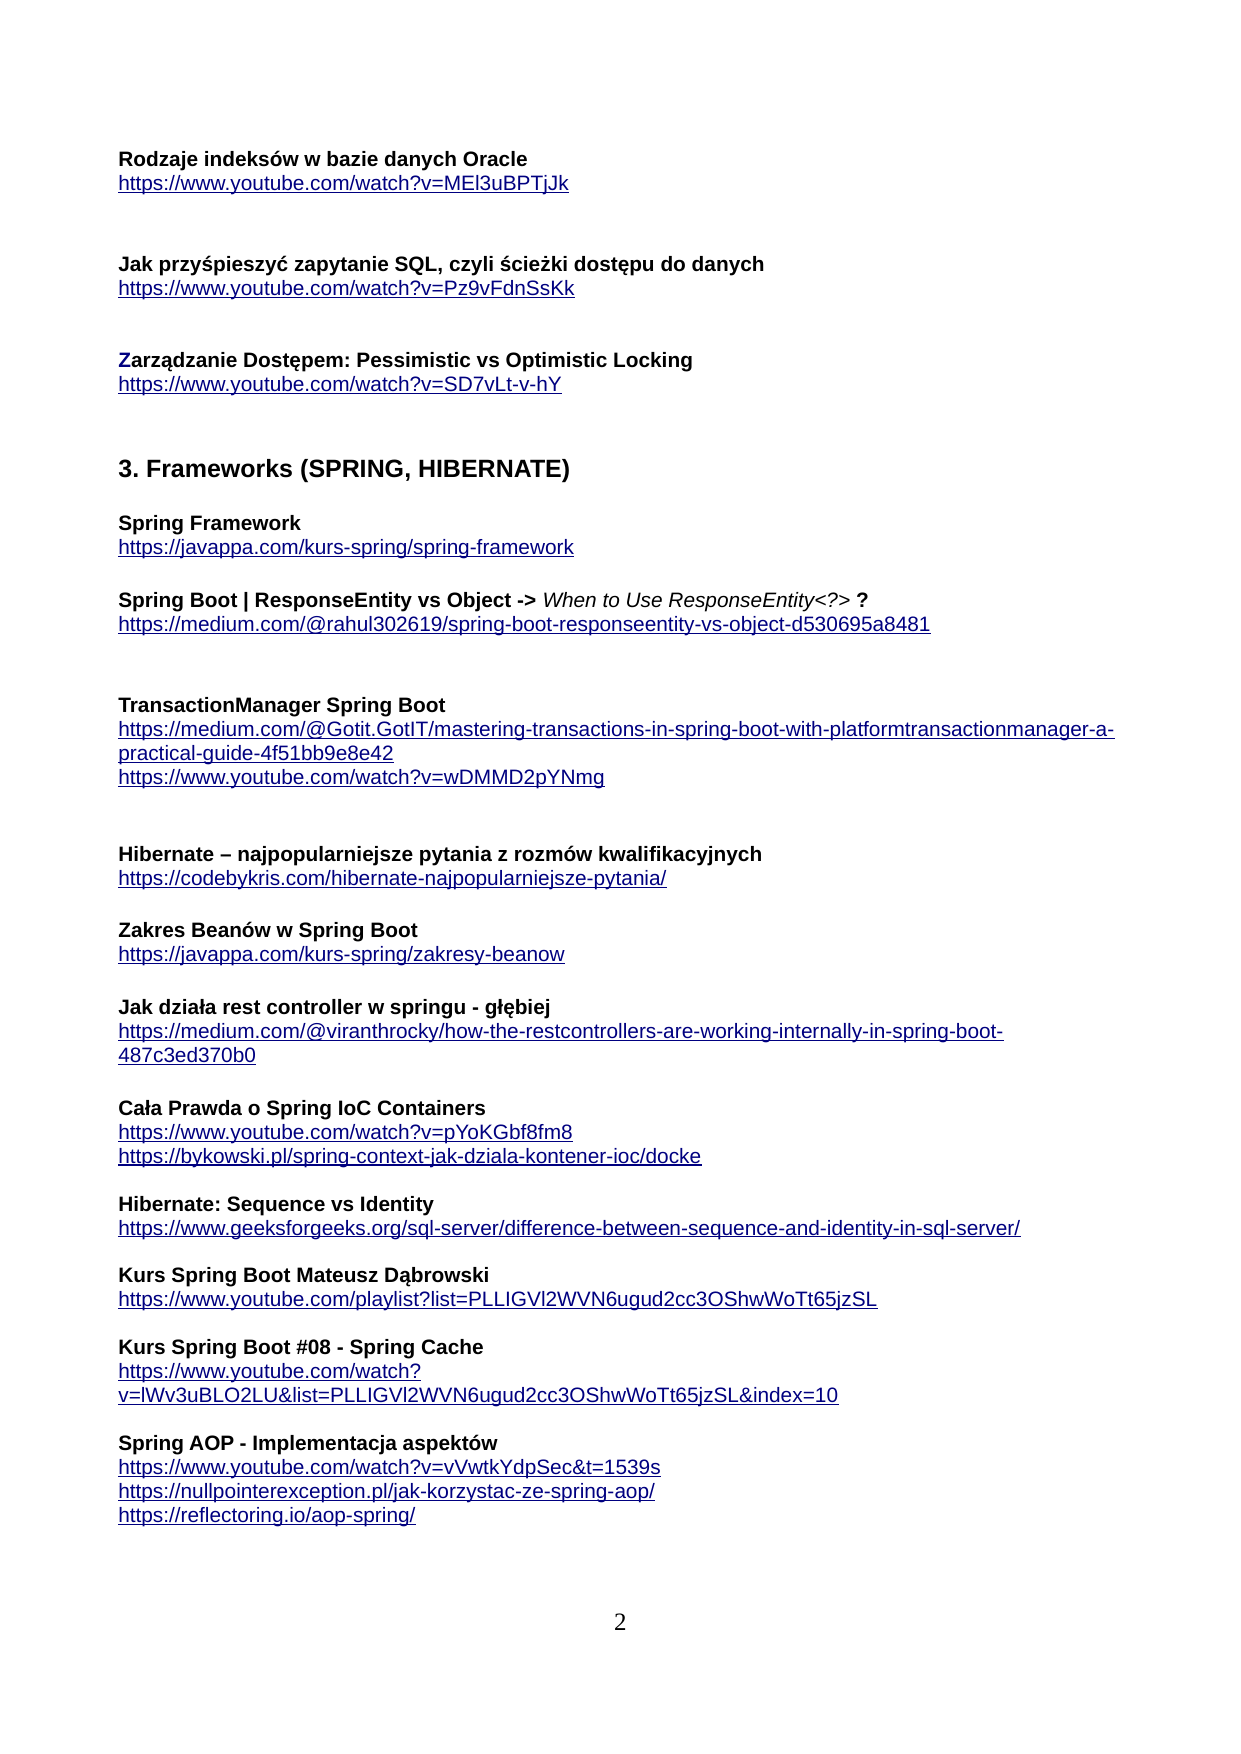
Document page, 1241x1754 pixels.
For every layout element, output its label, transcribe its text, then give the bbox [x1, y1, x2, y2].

text Jak przyśpieszyć zapytanie SQL, czyli ścieżki dostępu do danych https://www.youtube.com/watch?v=Pz9vFdnSsKk [118, 252, 1122, 300]
text https://www.youtube.com/watch?v=pYoKGbf8fm8 https://bykowski.pl/spring-context-jak-dziala-kontener-ioc/docke [118, 1119, 1122, 1167]
text https://codebykris.com/hibernate-najpopularniejsze-pytania/ [118, 866, 1122, 889]
text Spring Boot | ResponseEntity vs Object -> When to Use ResponseEntity<?> ? https://medium.com/@rahul302619/spring-boot-responseentity-vs-object-d530695a8481 [118, 588, 1122, 664]
text Zakres Beanów w Spring Boot [118, 918, 1122, 942]
text Hibernate: Sequence vs Identity [118, 1167, 1122, 1215]
text Kurs Spring Boot #08 - Spring Cache https://www.youtube.com/watch?v=lWv3uBLO2LU&list=PLLIGVl2WVN6ugud2cc3OShwWoTt65jzSL&index=10 Spring AOP - Implementacja aspektów [118, 1311, 1122, 1455]
text https://javappa.com/kurs-spring/spring-framework [118, 535, 1122, 559]
text Jak działa rest controller w springu - głębiej [118, 995, 1122, 1019]
text Cała Prawda o Spring IoC Containers [118, 1096, 1122, 1119]
text https://www.youtube.com/watch?v=vVwtkYdpSec&t=1539s [118, 1455, 1122, 1479]
text Zarządzanie Dostępem: Pessimistic vs Optimistic Locking https://www.youtube.com/watch?v=SD7vLt-v-hY [118, 300, 1122, 396]
text Hibernate – najpopularniejsze pytania z rozmów kwalifikacyjnych [118, 818, 1122, 866]
subtitle 3. Frameworks (SPRING, HIBERNATE) [118, 453, 1122, 511]
text https://nullpointerexception.pl/jak-korzystac-ze-spring-aop/ https://reflectoring.io/aop-spring/ [118, 1479, 1122, 1527]
text Spring Framework [118, 511, 1122, 535]
text TransactionManager Spring Boot https://medium.com/@Gotit.GotIT/mastering-transactions-in-spring-boot-with-platformtransactionmanager-a-practical-guide-4f51bb9e8e42 https://www.youtube.com/watch?v=wDMMD2pYNmg [118, 693, 1122, 789]
text https://medium.com/@viranthrocky/how-the-restcontrollers-are-working-internally-in-spring-boot-487c3ed370b0 [118, 1019, 1122, 1067]
text Rodzaje indeksów w bazie danych Oracle https://www.youtube.com/watch?v=MEl3uBPTjJk [118, 147, 1122, 195]
text https://javappa.com/kurs-spring/zakresy-beanow [118, 942, 1122, 966]
text https://www.geeksforgeeks.org/sql-server/difference-between-sequence-and-identity-in-sql-server/ Kurs Spring Boot Mateusz Dąbrowski https://www.youtube.com/playlist?list=PLLIGVl2WVN6ugud2cc3OShwWoTt65jzSL [118, 1215, 1122, 1311]
